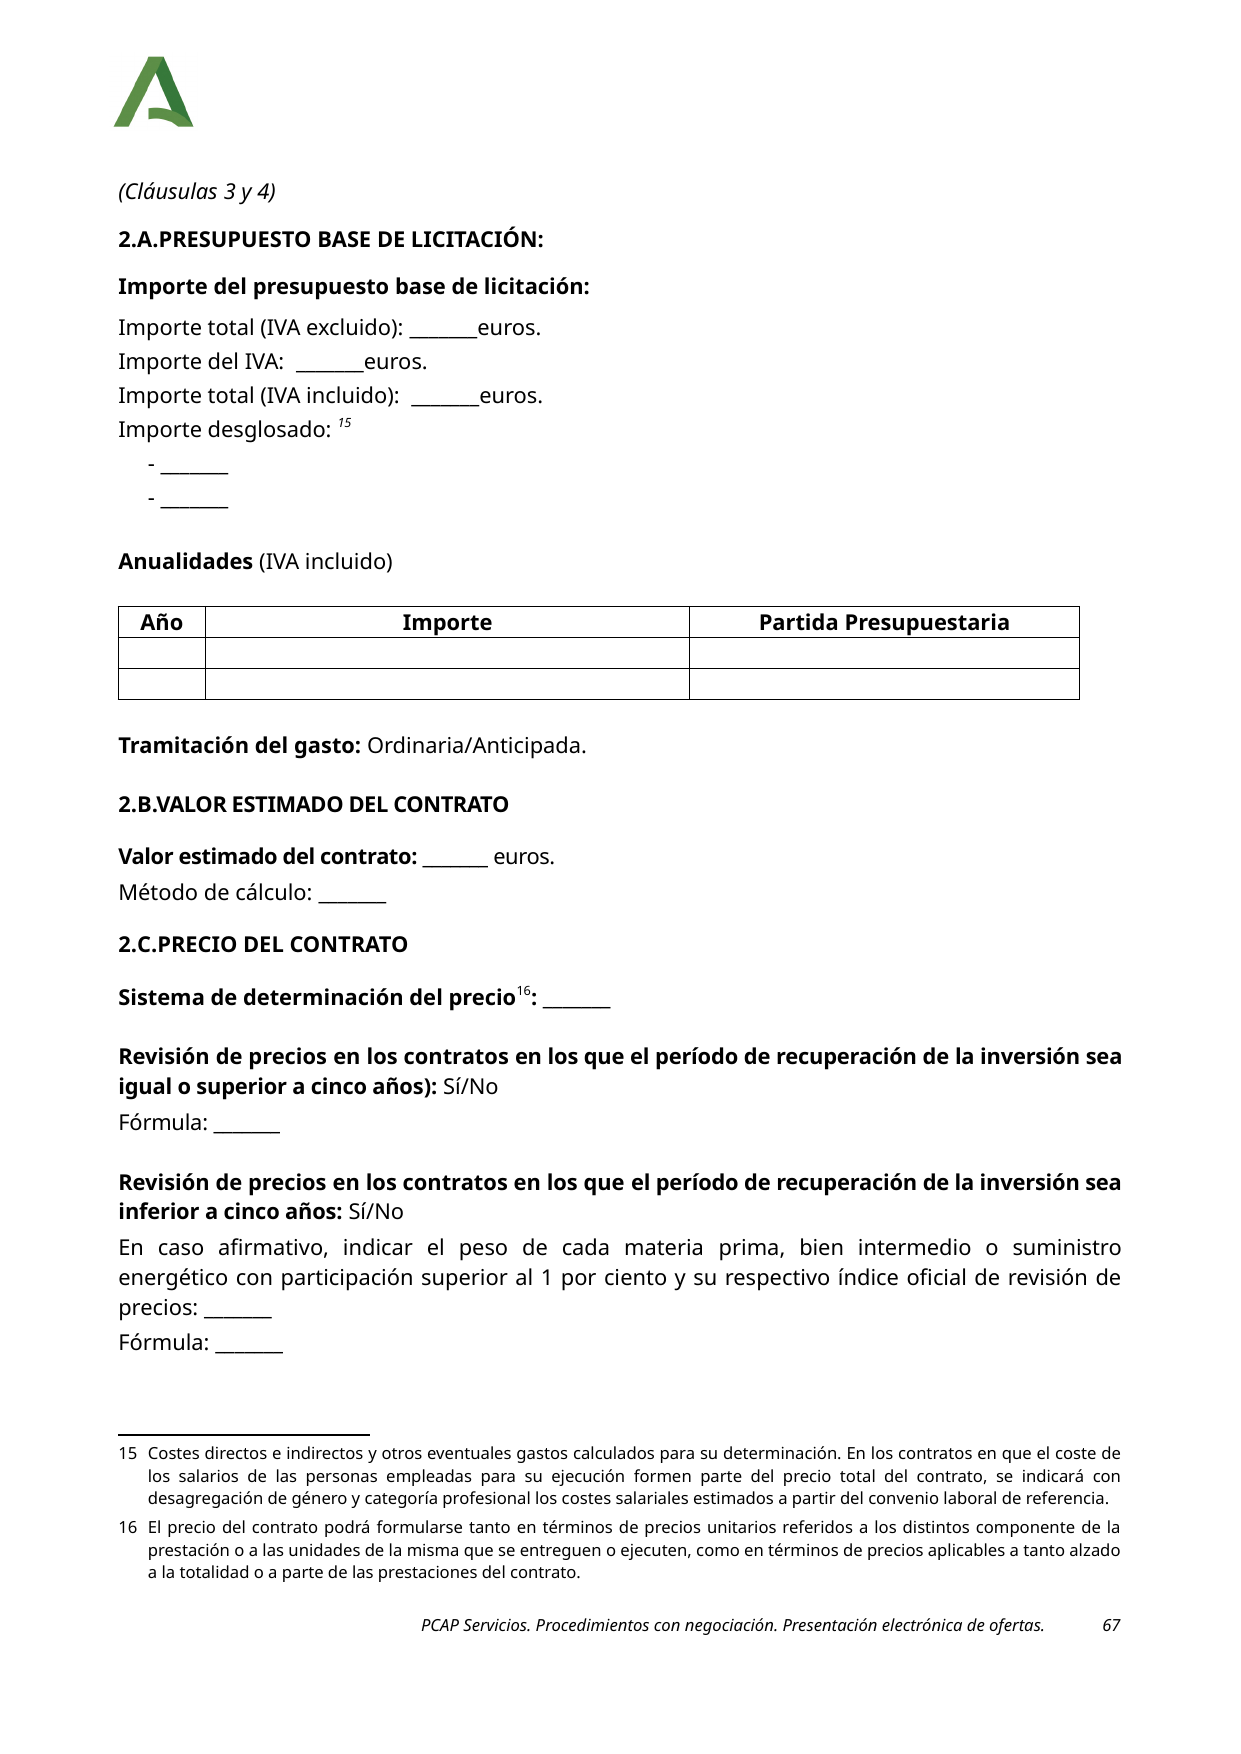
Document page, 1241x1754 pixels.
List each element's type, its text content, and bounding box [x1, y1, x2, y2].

table_cell [206, 669, 689, 699]
text En caso afirmativo, indicar el peso de cada materia prima, bien intermedio o suministro energético con participación superior al 1 por ciento y su respectivo índice oficial de revisión de precios: _______ [118, 1232, 1122, 1321]
table_cell [119, 669, 205, 699]
text Tramitación del gasto: Ordinaria/Anticipada. [118, 730, 1122, 760]
table_header Año [119, 607, 205, 637]
text Valor estimado del contrato: _______ euros. [118, 841, 1122, 871]
text Revisión de precios en los contratos en los que el período de recuperación de la inversión sea igual o superior a cinco años): Sí/No [118, 1041, 1122, 1101]
table_cell [690, 638, 1079, 668]
table_header Importe [206, 607, 689, 637]
text Sistema de determinación del precio: _______ [118, 982, 1122, 1012]
text El precio del contrato podrá formularse tanto en términos de precios unitarios referidos a los distintos componente de la prestación o a las unidades de la misma que se entreguen o ejecuten, como en términos de precios aplicables a tanto alzado a la totalidad o a parte de las prestaciones del contrato. [118, 1516, 1122, 1584]
text - _______ [148, 448, 1122, 478]
text Método de cálculo: _______ [118, 877, 1122, 907]
text Importe total (IVA incluido): _______euros. [118, 380, 1122, 409]
text Anualidades (IVA incluido) [118, 546, 1122, 576]
text 2.B.VALOR ESTIMADO DEL CONTRATO [118, 788, 1122, 818]
text Importe del IVA: _______euros. [118, 346, 1122, 375]
text Costes directos e indirectos y otros eventuales gastos calculados para su determinación. En los contratos en que el coste de los salarios de las personas empleadas para su ejecución formen parte del precio total del contrato, se indicará con desagregación de género y categoría profesional los costes salariales estimados a partir del convenio laboral de referencia. [118, 1441, 1122, 1509]
table_header Partida Presupuestaria [690, 607, 1079, 637]
text Revisión de precios en los contratos en los que el período de recuperación de la inversión sea inferior a cinco años: Sí/No [118, 1166, 1122, 1226]
table_cell [690, 669, 1079, 699]
text 2.C.PRECIO DEL CONTRATO [118, 929, 1122, 959]
text Importe del presupuesto base de licitación: [118, 271, 1122, 301]
text Importe total (IVA excluido): _______euros. [118, 311, 1122, 341]
text Importe desglosado: [118, 414, 1122, 444]
table_cell [119, 638, 205, 668]
text - _______ [148, 482, 1122, 512]
text Fórmula: _______ [118, 1327, 1122, 1357]
text 2.A.PRESUPUESTO BASE DE LICITACIÓN: [118, 224, 1122, 254]
table_cell [206, 638, 689, 668]
text Fórmula: _______ [118, 1107, 1122, 1137]
picture [109, 52, 198, 131]
text (Cláusulas 3 y 4) [118, 176, 1122, 206]
